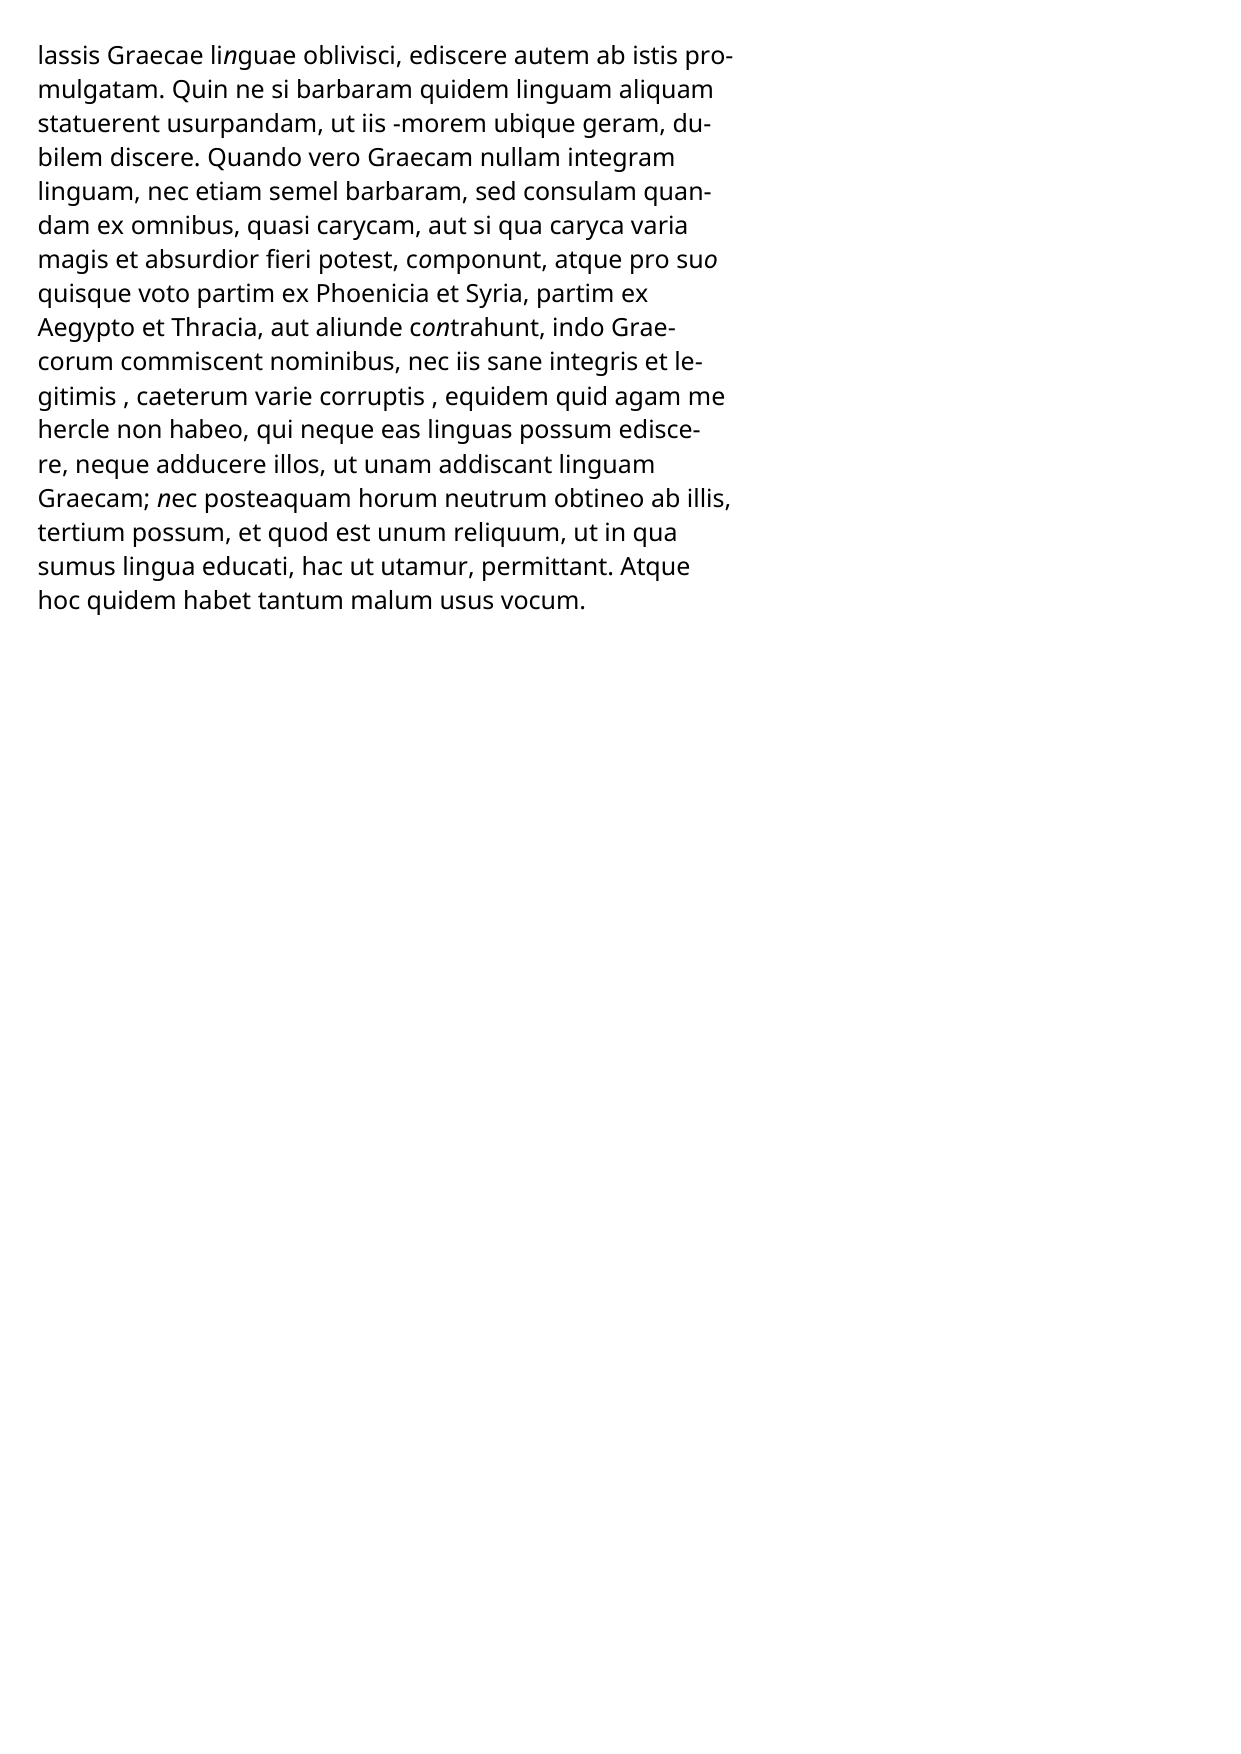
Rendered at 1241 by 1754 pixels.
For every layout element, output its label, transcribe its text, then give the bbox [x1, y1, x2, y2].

text lassis Graecae linguae oblivisci, ediscere autem ab istis pro- mulgatam. Quin ne si barbaram quidem linguam aliquam statuerent usurpandam, ut iis -morem ubique geram, du- bilem discere. Quando vero Graecam nullam integram linguam, nec etiam semel barbaram, sed consulam quan- dam ex omnibus, quasi carycam, aut si qua caryca varia magis et absurdior fieri potest, componunt, atque pro suo quisque voto partim ex Phoenicia et Syria, partim ex Aegypto et Thracia, aut aliunde contrahunt, indo Grae- corum commiscent nominibus, nec iis sane integris et le- gitimis , caeterum varie corruptis , equidem quid agam me hercle non habeo, qui neque eas linguas possum edisce- re, neque adducere illos, ut unam addiscant linguam Graecam; nec posteaquam horum neutrum obtineo ab illis, tertium possum, et quod est unum reliquum, ut in qua sumus lingua educati, hac ut utamur, permittant. Atque hoc quidem habet tantum malum usus vocum. [37, 37, 1203, 617]
